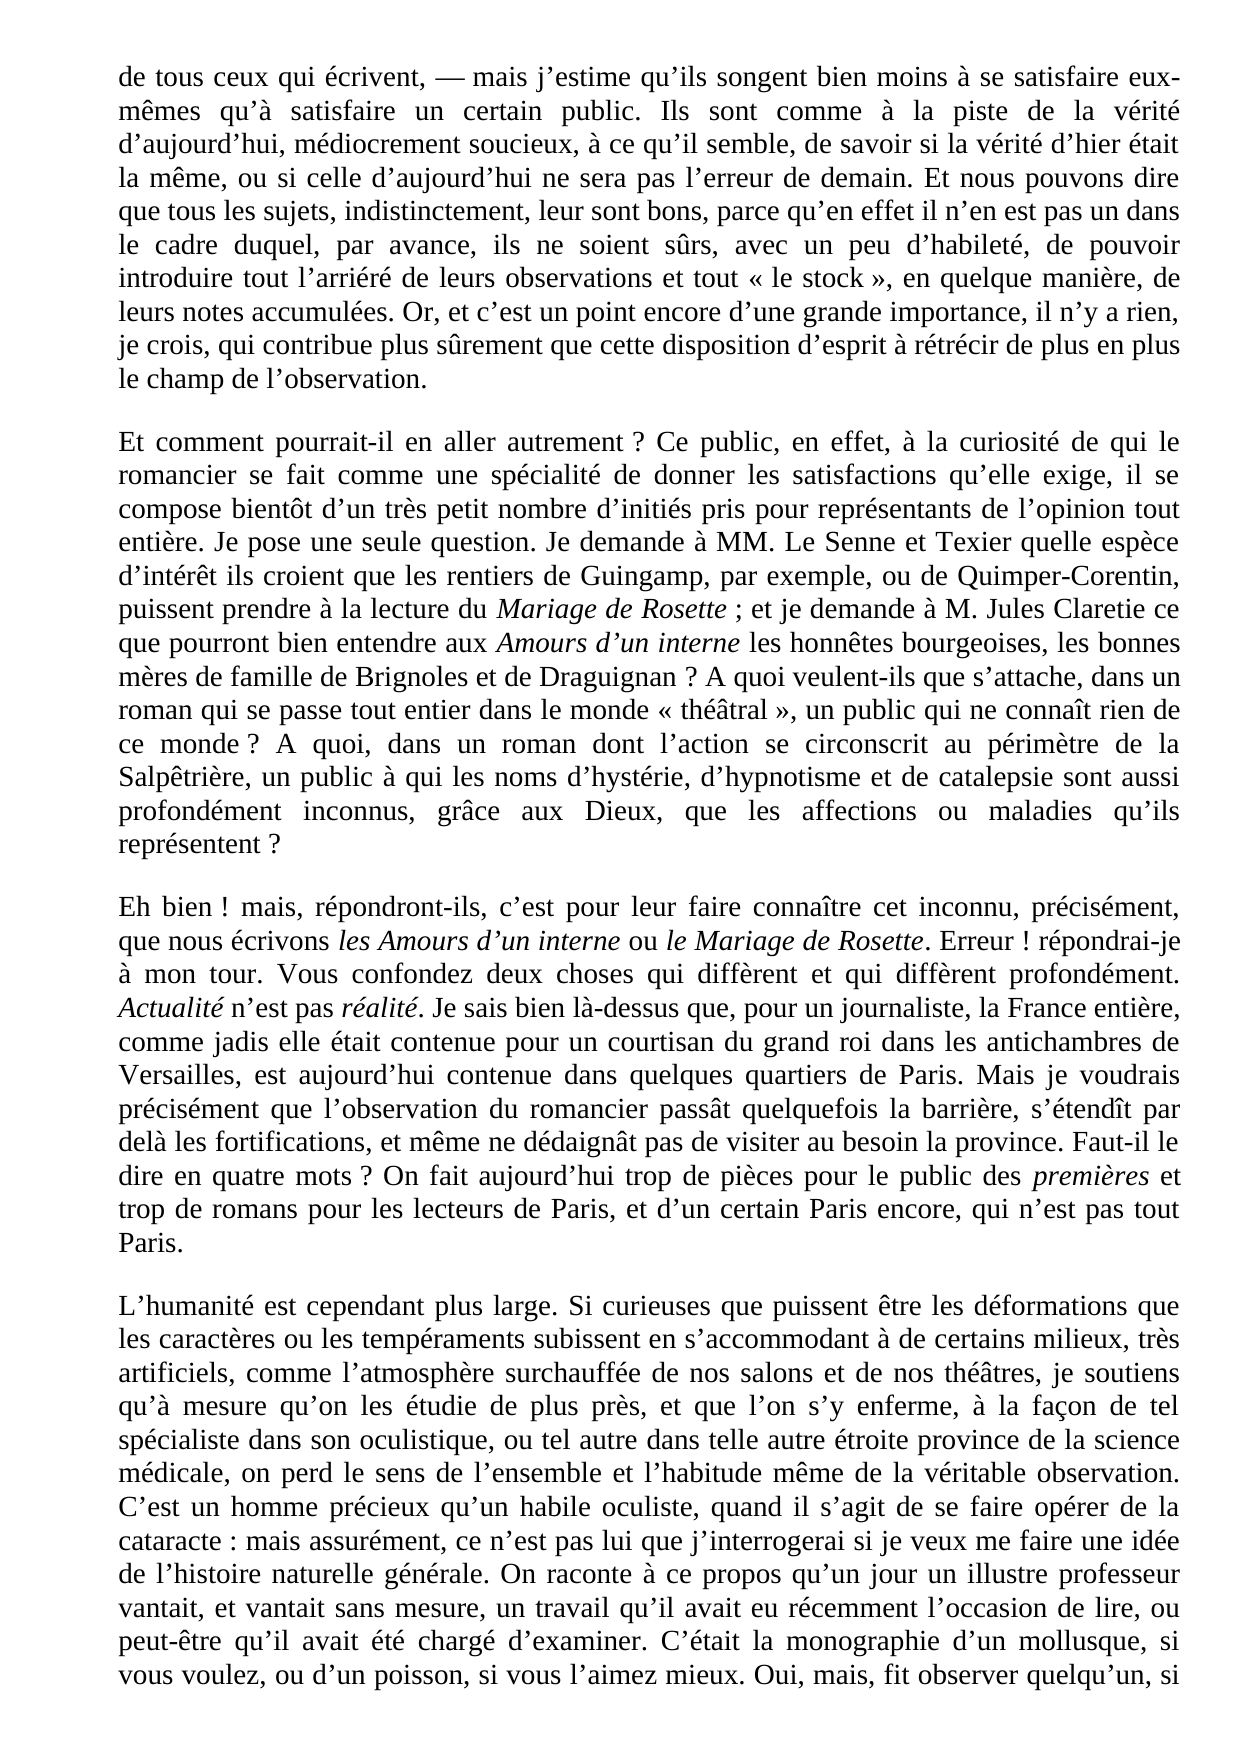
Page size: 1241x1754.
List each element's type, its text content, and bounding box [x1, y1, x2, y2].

text Eh bien ! mais, répondront-ils, c’est pour leur faire connaître cet inconnu, précisément, que nous écrivons les Amours d’un interne ou le Mariage de Rosette. Erreur ! répondrai-je à mon tour. Vous confondez deux choses qui diffèrent et qui diffèrent profondément. Actualité n’est pas réalité. Je sais bien là-dessus que, pour un journaliste, la France entière, comme jadis elle était contenue pour un courtisan du grand roi dans les antichambres de Versailles, est aujourd’hui contenue dans quelques quartiers de Paris. Mais je voudrais précisément que l’observation du romancier passât quelquefois la barrière, s’étendît par delà les fortifications, et même ne dédaignât pas de visiter au besoin la province. Faut-il le dire en quatre mots ? On fait aujourd’hui trop de pièces pour le public des premières et trop de romans pour les lecteurs de Paris, et d’un certain Paris encore, qui n’est pas tout Paris. [118, 889, 1181, 1258]
text L’humanité est cependant plus large. Si curieuses que puissent être les déformations que les caractères ou les tempéraments subissent en s’accommodant à de certains milieux, très artificiels, comme l’atmosphère surchauffée de nos salons et de nos théâtres, je soutiens qu’à mesure qu’on les étudie de plus près, et que l’on s’y enferme, à la façon de tel spécialiste dans son oculistique, ou tel autre dans telle autre étroite province de la science médicale, on perd le sens de l’ensemble et l’habitude même de la véritable observation. C’est un homme précieux qu’un habile oculiste, quand il s’agit de se faire opérer de la cataracte : mais assurément, ce n’est pas lui que j’interrogerai si je veux me faire une idée de l’histoire naturelle générale. On raconte à ce propos qu’un jour un illustre professeur vantait, et vantait sans mesure, un travail qu’il avait eu récemment l’occasion de lire, ou peut-être qu’il avait été chargé d’examiner. C’était la monographie d’un mollusque, si vous voulez, ou d’un poisson, si vous l’aimez mieux. Oui, mais, fit observer quelqu’un, si [118, 1288, 1181, 1690]
text de tous ceux qui écrivent, — mais j’estime qu’ils songent bien moins à se satisfaire eux-mêmes qu’à satisfaire un certain public. Ils sont comme à la piste de la vérité d’aujourd’hui, médiocrement soucieux, à ce qu’il semble, de savoir si la vérité d’hier était la même, ou si celle d’aujourd’hui ne sera pas l’erreur de demain. Et nous pouvons dire que tous les sujets, indistinctement, leur sont bons, parce qu’en effet il n’en est pas un dans le cadre duquel, par avance, ils ne soient sûrs, avec un peu d’habileté, de pouvoir introduire tout l’arriéré de leurs observations et tout « le stock », en quelque manière, de leurs notes accumulées. Or, et c’est un point encore d’une grande importance, il n’y a rien, je crois, qui contribue plus sûrement que cette disposition d’esprit à rétrécir de plus en plus le champ de l’observation. [118, 59, 1181, 394]
text Et comment pourrait-il en aller autrement ? Ce public, en effet, à la curiosité de qui le romancier se fait comme une spécialité de donner les satisfactions qu’elle exige, il se compose bientôt d’un très petit nombre d’initiés pris pour représentants de l’opinion tout entière. Je pose une seule question. Je demande à MM. Le Senne et Texier quelle espèce d’intérêt ils croient que les rentiers de Guingamp, par exemple, ou de Quimper-Corentin, puissent prendre à la lecture du Mariage de Rosette ; et je demande à M. Jules Claretie ce que pourront bien entendre aux Amours d’un interne les honnêtes bourgeoises, les bonnes mères de famille de Brignoles et de Draguignan ? A quoi veulent-ils que s’attache, dans un roman qui se passe tout entier dans le monde « théâtral », un public qui ne connaît rien de ce monde ? A quoi, dans un roman dont l’action se circonscrit au périmètre de la Salpêtrière, un public à qui les noms d’hystérie, d’hypnotisme et de catalepsie sont aussi profondément inconnus, grâce aux Dieux, que les affections ou maladies qu’ils représentent ? [118, 424, 1181, 860]
